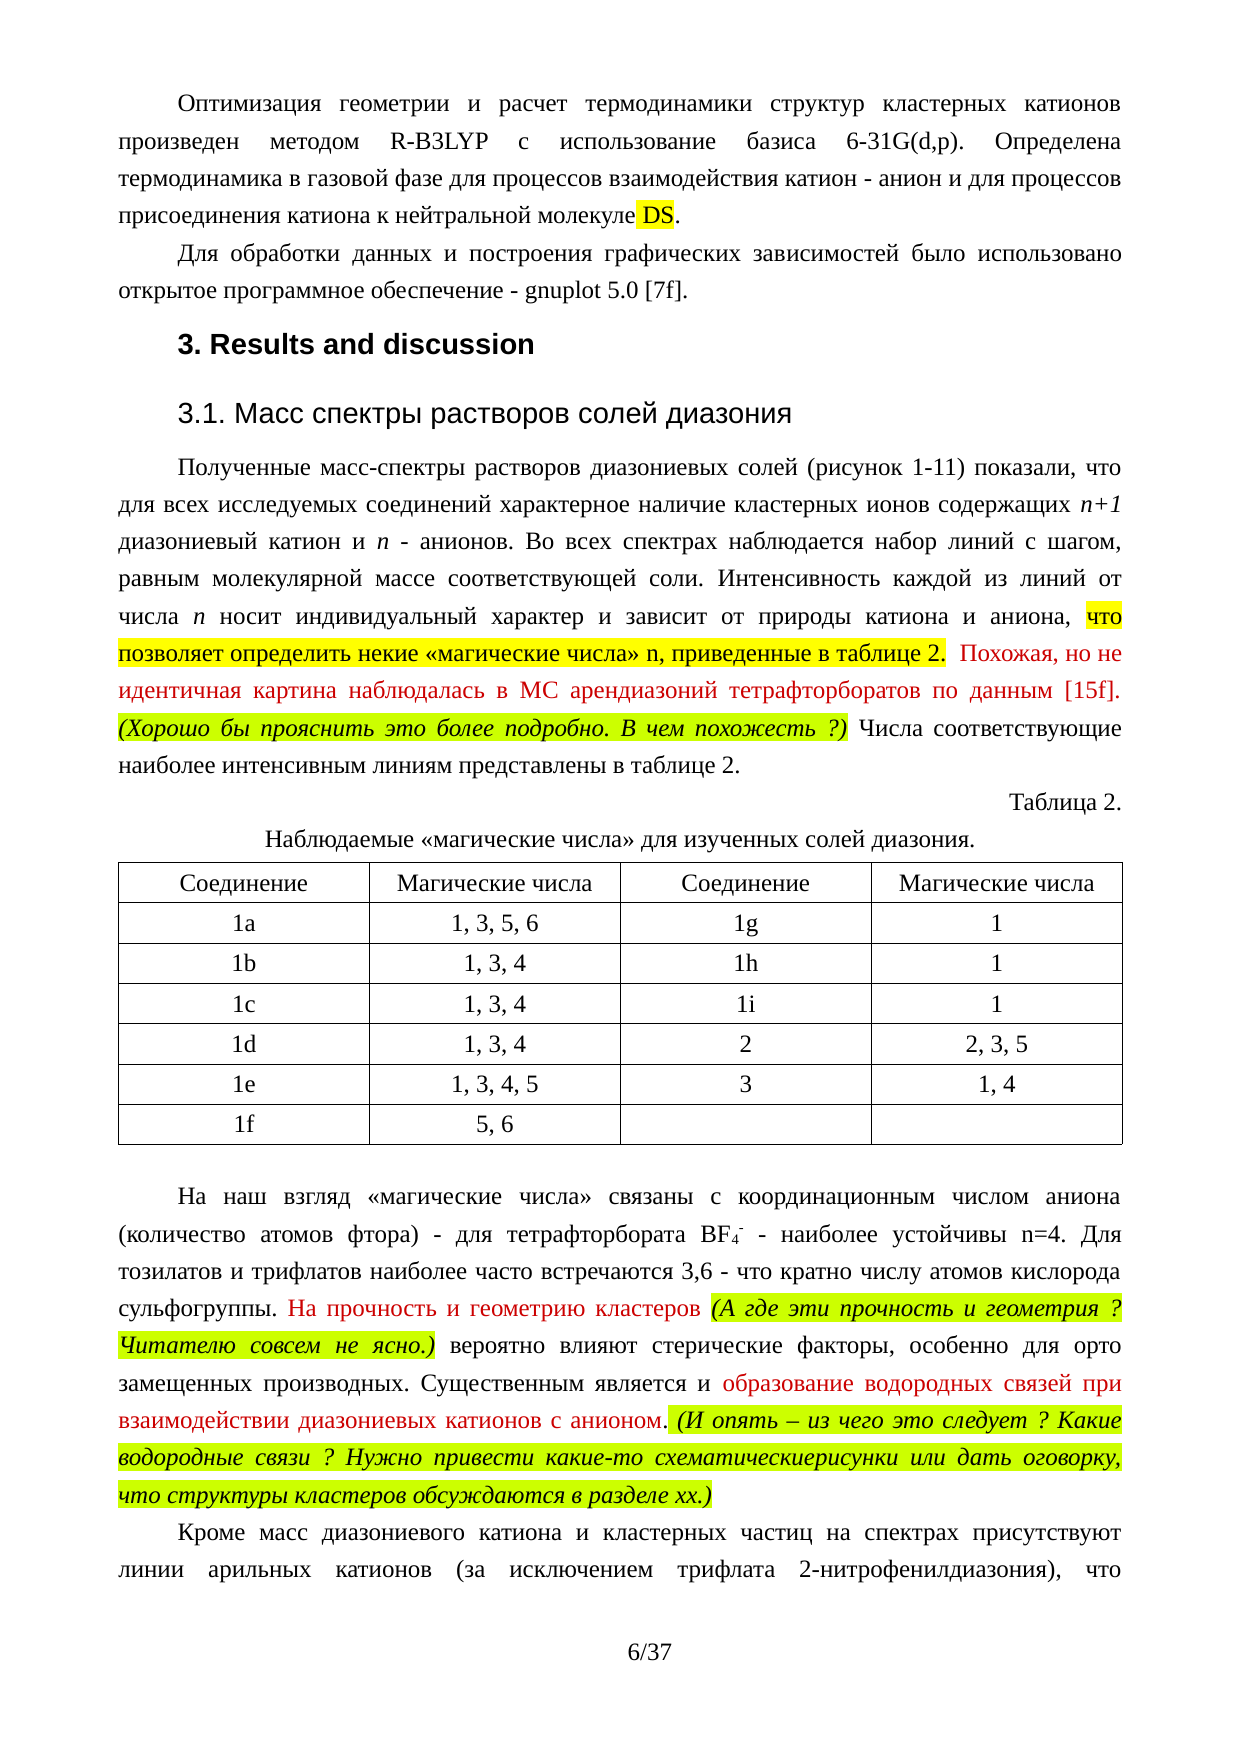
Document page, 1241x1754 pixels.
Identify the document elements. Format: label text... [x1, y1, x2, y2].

table_cell 1i [621, 984, 871, 1023]
table_cell [621, 1105, 871, 1144]
table_cell 1g [621, 903, 871, 942]
table_cell 1, 3, 5, 6 [370, 903, 620, 942]
table_cell 1, 3, 4, 5 [370, 1065, 620, 1104]
table_cell 1c [119, 984, 369, 1023]
table_cell 1 [872, 944, 1122, 983]
table_cell 1, 4 [872, 1065, 1122, 1104]
table_cell 1a [119, 903, 369, 942]
table_header Соединение [119, 863, 369, 902]
table_cell 1, 3, 4 [370, 1024, 620, 1063]
list Оптимизация геометрии и расчет термодинамики структур кластерных катионов произведен методом R-B3LYP с использование базиса 6-31G(d,p). Определена термодинамика в газовой фазе для процессов взаимодействия катион - анион и для процессов присоединения катиона к нейтральной молекуле DS. [118, 88, 1122, 229]
table_cell 5, 6 [370, 1105, 620, 1144]
table_header Магические числа [872, 863, 1122, 902]
table_cell 1e [119, 1065, 369, 1104]
table_cell 1 [872, 903, 1122, 942]
text Таблица 2. [118, 787, 1122, 816]
table_cell 2 [621, 1024, 871, 1063]
text Полученные масс-спектры растворов диазониевых солей (рисунок 1-11) показали, что для всех исследуемых соединений характерное наличие кластерных ионов содержащих n+1 диазониевый катион и n - анионов. Во всех спектрах наблюдается набор линий с шагом, равным молекулярной массе соответствующей соли. Интенсивность каждой из линий от числа n носит индивидуальный характер и зависит от природы катиона и аниона, что позволяет определить некие «магические числа» n, приведенные в таблице 2. Похожая, но не идентичная картина наблюдалась в МС арендиазоний тетрафторборатов по данным [15f]. (Хорошо бы прояснить это более подробно. В чем похожесть ?) Числа соответствующие наиболее интенсивным линиям представлены в таблице 2. [118, 452, 1122, 779]
table_cell 1f [119, 1105, 369, 1144]
list Для обработки данных и построения графических зависимостей было использовано открытое программное обеспечение - gnuplot 5.0 [7f]. [118, 238, 1122, 304]
table_cell 1, 3, 4 [370, 984, 620, 1023]
table_cell 1h [621, 944, 871, 983]
table_cell 1d [119, 1024, 369, 1063]
text Кроме масс диазониевого катиона и кластерных частиц на спектрах присутствуют линии арильных катионов (за исключением трифлата 2-нитрофенилдиазония), что [118, 1517, 1122, 1583]
table_header Магические числа [370, 863, 620, 902]
table_cell 2, 3, 5 [872, 1024, 1122, 1063]
text На наш взгляд «магические числа» связаны с координационным числом аниона (количество атомов фтора) - для тетрафторбората BF4- - наиболее устойчивы n=4. Для тозилатов и трифлатов наиболее часто встречаются 3,6 - что кратно числу атомов кислорода сульфогруппы. На прочность и геометрию кластеров (А где эти прочность и геометрия ? Читателю совсем не ясно.) вероятно влияют стерические факторы, особенно для орто замещенных производных. Существенным является и образование водородных связей при взаимодействии диазониевых катионов с анионом. (И опять – из чего это следует ? Какие водородные связи ? Нужно привести какие-то схематическиерисунки или дать оговорку, что структуры кластеров обсуждаются в разделе хх.) [118, 1181, 1122, 1508]
subtitle 3. Results and discussion [118, 327, 1122, 361]
table_cell [872, 1105, 1122, 1144]
subtitle 3.1. Масс спектры растворов солей диазония [177, 396, 1122, 429]
table_cell 1b [119, 944, 369, 983]
text Наблюдаемые «магические числа» для изученных солей диазония. [118, 824, 1122, 853]
table_header Соединение [621, 863, 871, 902]
table_cell 1 [872, 984, 1122, 1023]
table_cell 1, 3, 4 [370, 944, 620, 983]
table_cell 3 [621, 1065, 871, 1104]
